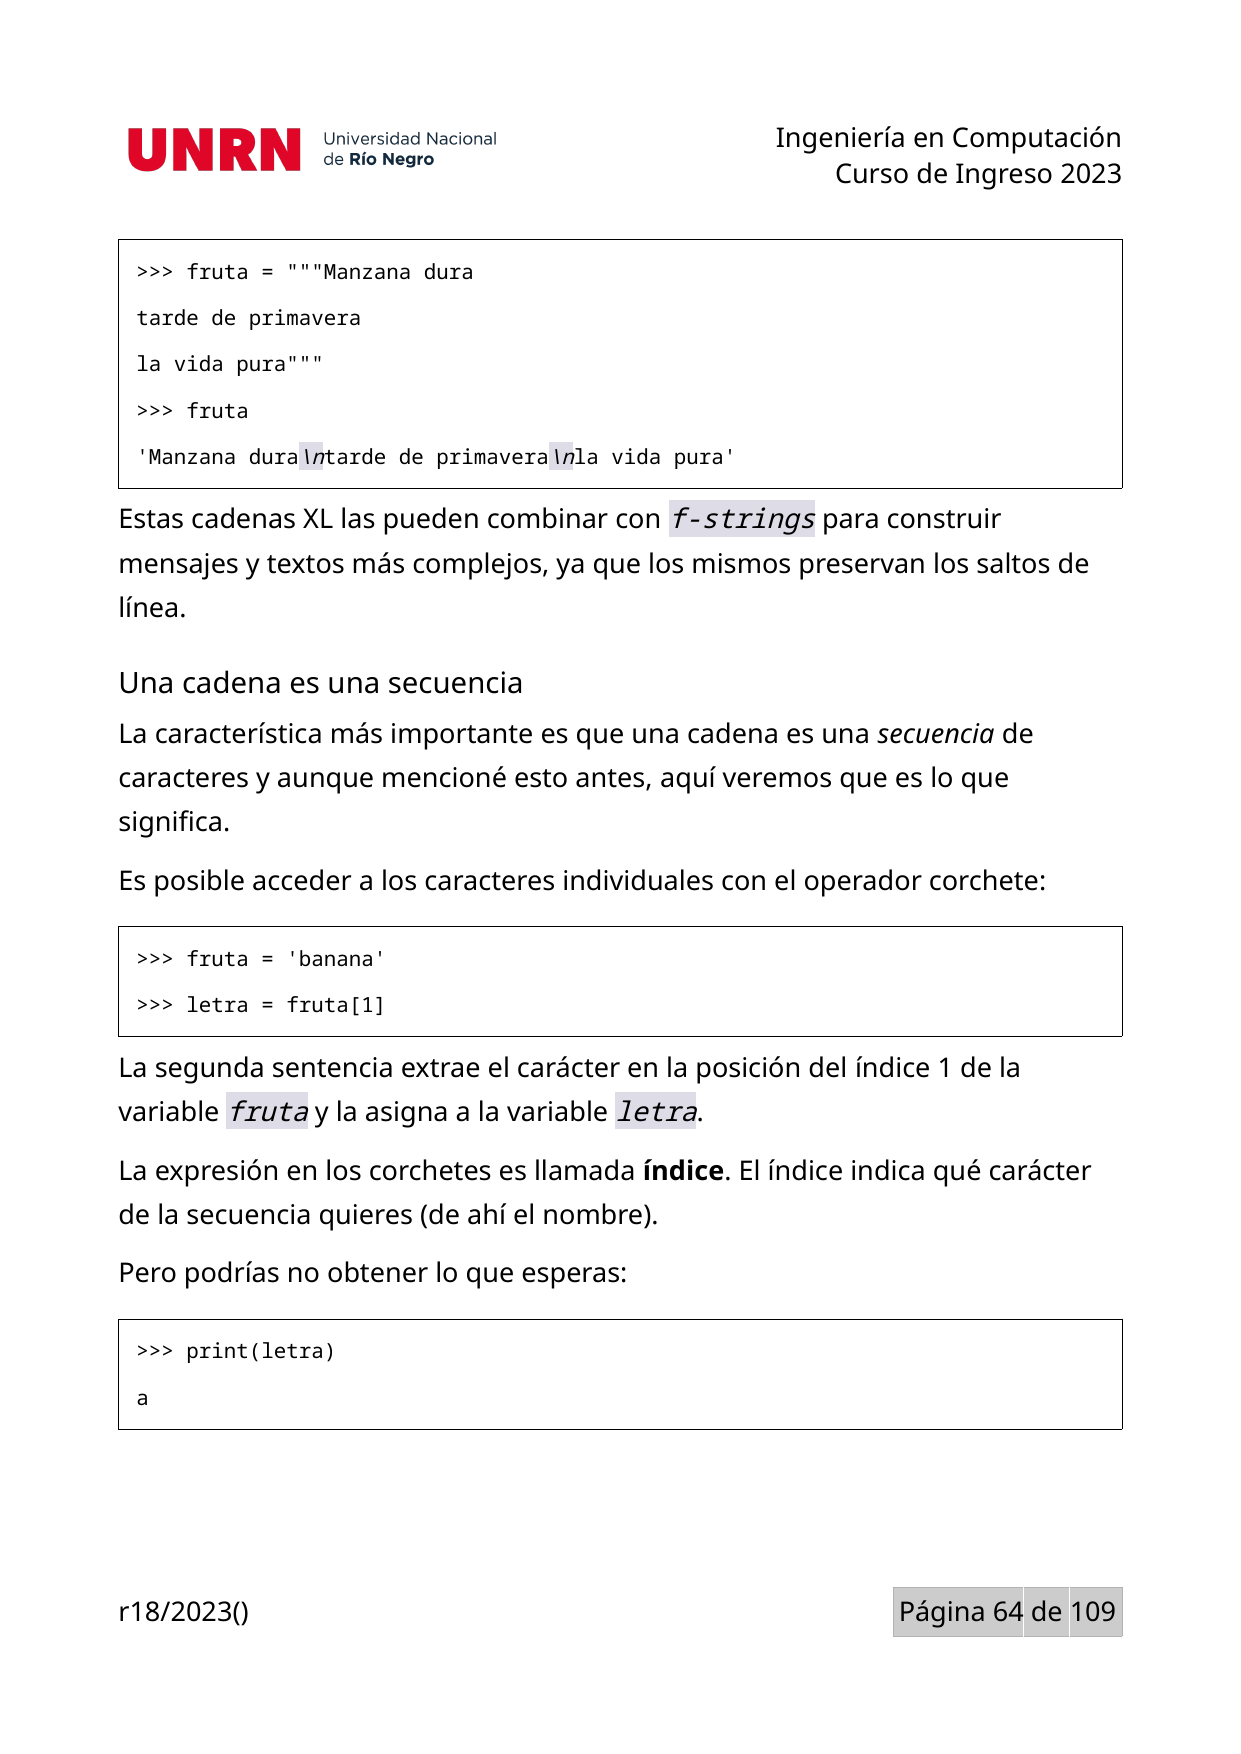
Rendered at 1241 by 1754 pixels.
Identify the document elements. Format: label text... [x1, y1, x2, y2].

text >>> fruta [119, 378, 1122, 424]
text tarde de primavera [119, 285, 1122, 332]
text >>> fruta = """Manzana dura [119, 240, 1122, 285]
text Es posible acceder a los caracteres individuales con el operador corchete: [118, 861, 1122, 898]
text La característica más importante es que una cadena es una secuencia de caracteres y aunque mencioné esto antes, aquí veremos que es lo que significa. [118, 714, 1122, 839]
text a [119, 1365, 1122, 1429]
text La segunda sentencia extrae el carácter en la posición del índice 1 de la variable fruta y la asigna a la variable letra. [118, 1048, 1122, 1129]
text Estas cadenas XL las pueden combinar con f-strings para construir mensajes y textos más complejos, ya que los mismos preservan los saltos de línea. [118, 500, 1122, 625]
subtitle Una cadena es una secuencia [118, 662, 1122, 702]
text >>> letra = fruta[1] [119, 972, 1122, 1036]
text La expresión en los corchetes es llamada índice. El índice indica qué carácter de la secuencia quieres (de ahí el nombre). [118, 1151, 1122, 1232]
text la vida pura""" [119, 332, 1122, 378]
text 'Manzana dura\ntarde de primavera\nla vida pura' [119, 424, 1122, 488]
text Pero podrías no obtener lo que esperas: [118, 1254, 1122, 1291]
picture [118, 118, 505, 180]
text >>> print(letra) [119, 1320, 1122, 1365]
text >>> fruta = 'banana' [119, 927, 1122, 972]
